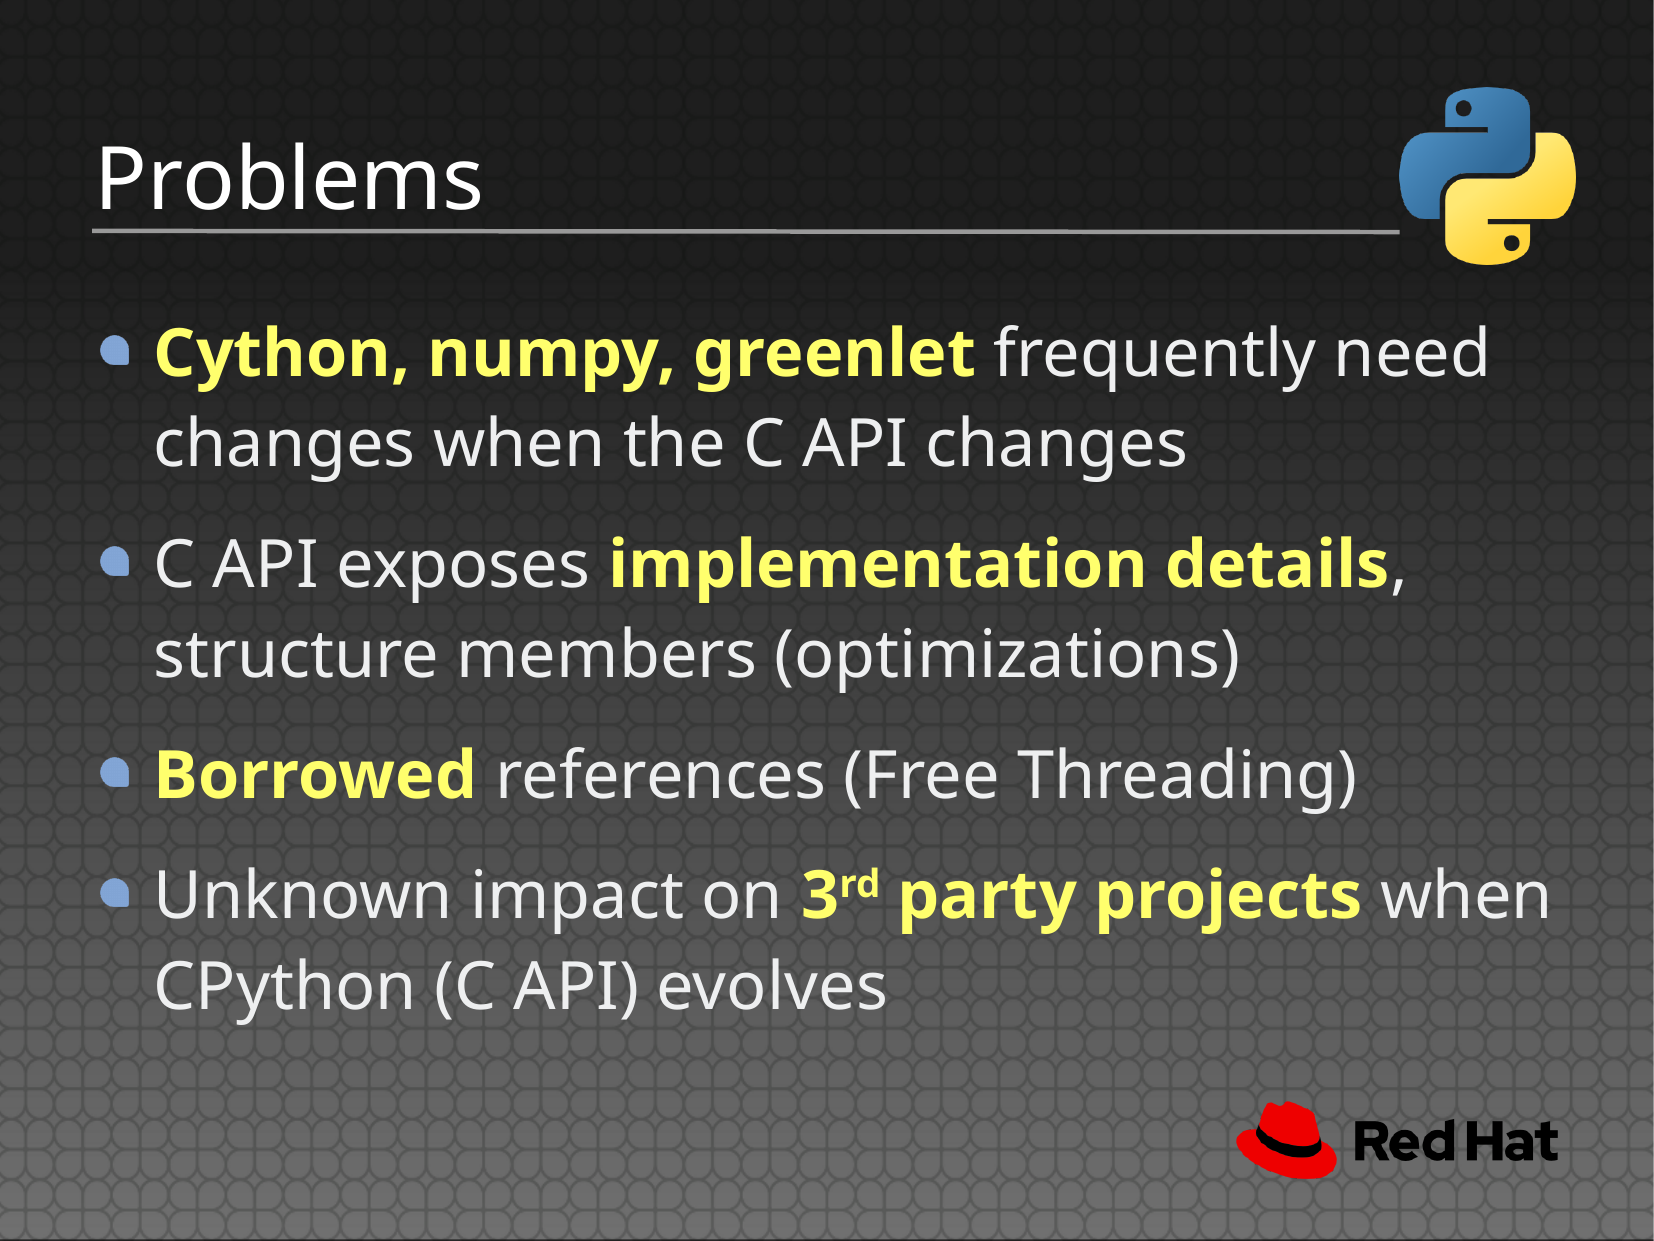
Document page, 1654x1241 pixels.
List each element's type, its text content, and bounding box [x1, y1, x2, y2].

title Problems [94, 100, 1426, 251]
list Cython, numpy, greenlet frequently need changes when the C API changes C API exposes implementation details, structure members (optimizations) Borrowed references (Free Threading) Unknown impact on 3rd party projects when CPython (C API) evolves [82, 304, 1629, 1045]
picture [0, 0, 1654, 1241]
